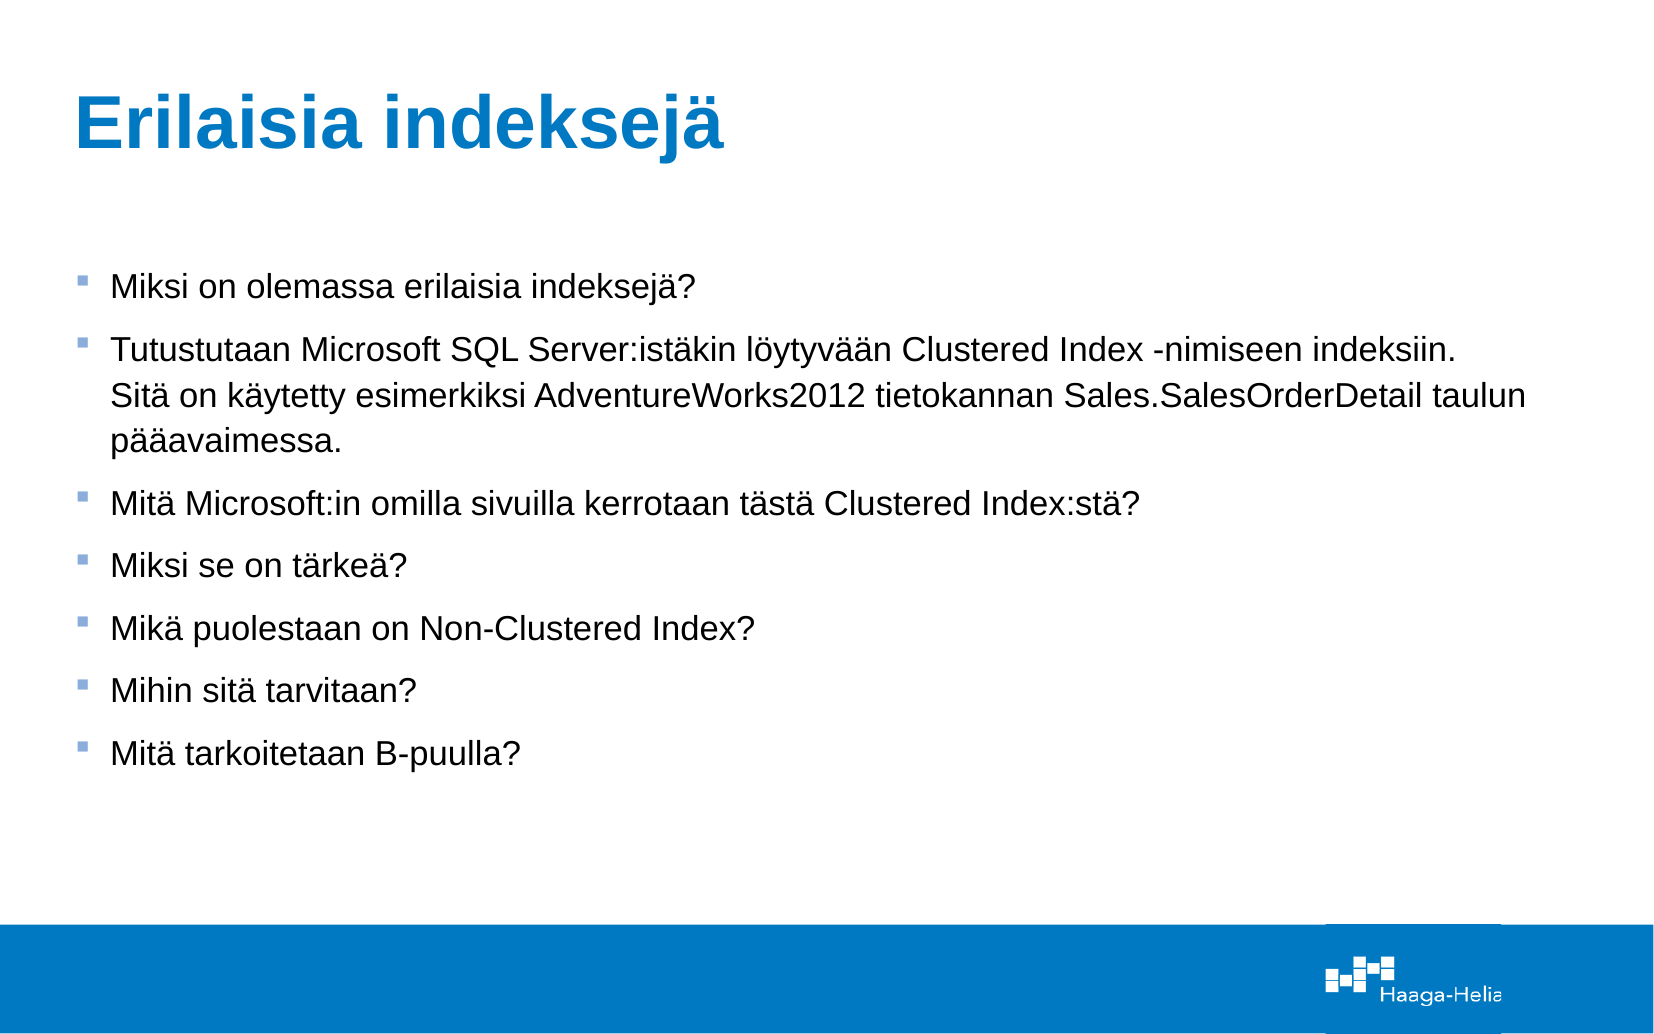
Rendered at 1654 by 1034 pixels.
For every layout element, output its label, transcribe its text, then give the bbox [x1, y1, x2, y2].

list Miksi on olemassa erilaisia indeksejä? Tutustutaan Microsoft SQL Server:istäkin löytyvään Clustered Index -nimiseen indeksiin. Sitä on käytetty esimerkiksi AdventureWorks2012 tietokannan Sales.SalesOrderDetail taulun pääavaimessa. Mitä Microsoft:in omilla sivuilla kerrotaan tästä Clustered Index:stä? Miksi se on tärkeä? Mikä puolestaan on Non-Clustered Index? Mihin sitä tarvitaan? Mitä tarkoitetaan B-puulla? [74, 259, 1584, 922]
picture [1325, 924, 1502, 1034]
title Erilaisia indeksejä [74, 82, 1584, 178]
